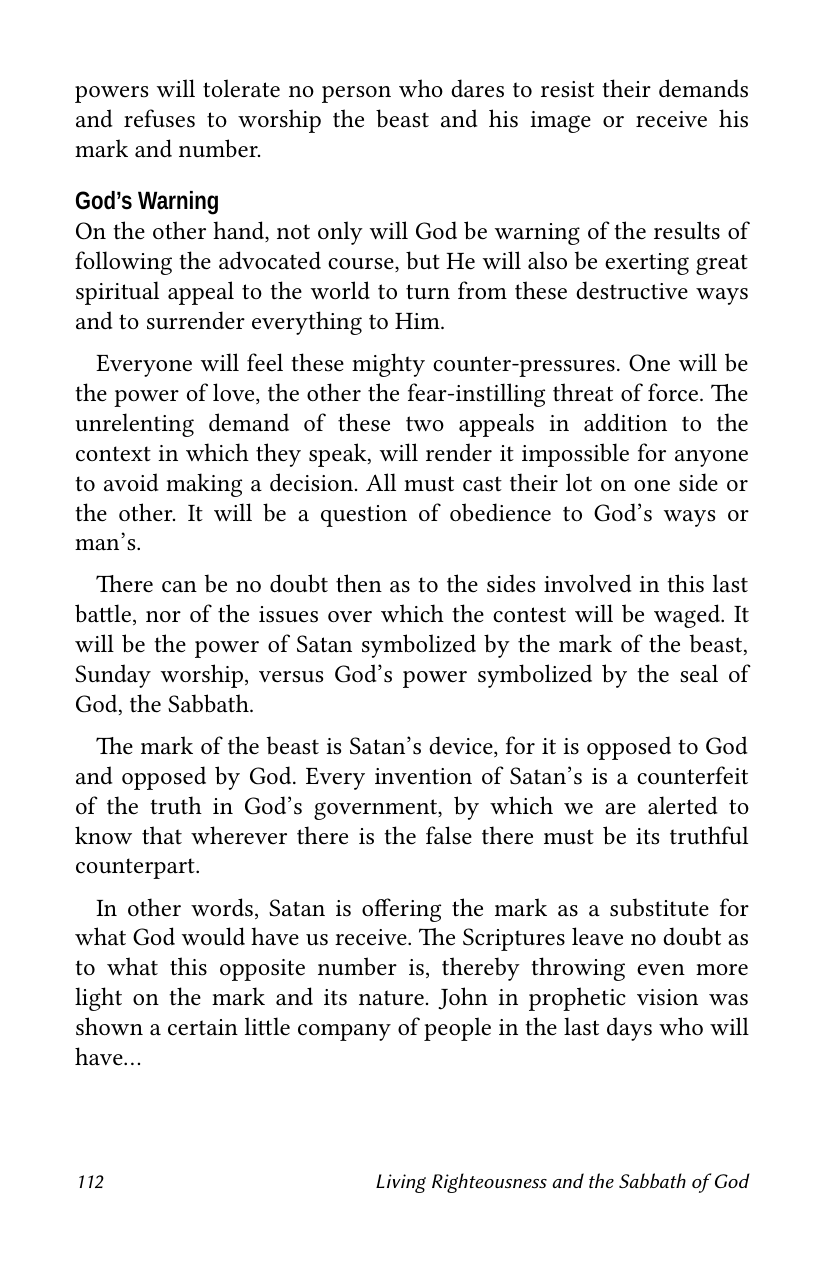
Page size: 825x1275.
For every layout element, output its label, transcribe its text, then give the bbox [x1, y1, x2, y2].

subtitle God’s Warning [75, 186, 750, 214]
text The mark of the beast is Satan’s device, for it is opposed to God and opposed by God. Every invention of Satan’s is a counterfeit of the truth in God’s government, by which we are alerted to know that wherever there is the false there must be its truthful counterpart. [75, 732, 750, 880]
text There can be no doubt then as to the sides involved in this last battle, nor of the issues over which the contest will be waged. It will be the power of Satan symbolized by the mark of the beast, Sunday worship, versus God’s power symbolized by the seal of God, the Sabbath. [75, 570, 750, 718]
text Everyone will feel these mighty counter-pressures. One will be the power of love, the other the fear-instilling threat of force. The unrelenting demand of these two appeals in addition to the context in which they speak, will render it impossible for anyone to avoid making a decision. All must cast their lot on one side or the other. It will be a question of obedience to God’s ways or man’s. [75, 349, 750, 557]
text In other words, Satan is offering the mark as a substitute for what God would have us receive. The Scriptures leave no doubt as to what this opposite number is, thereby throwing even more light on the mark and its nature. John in prophetic vision was shown a certain little company of people in the last days who will have… [75, 893, 750, 1072]
text powers will tolerate no person who dares to resist their demands and refuses to worship the beast and his image or receive his mark and number. [75, 75, 750, 163]
text On the other hand, not only will God be warning of the results of following the advocated course, but He will also be exerting great spiritual appeal to the world to turn from these destructive ways and to surrender everything to Him. [75, 217, 750, 336]
